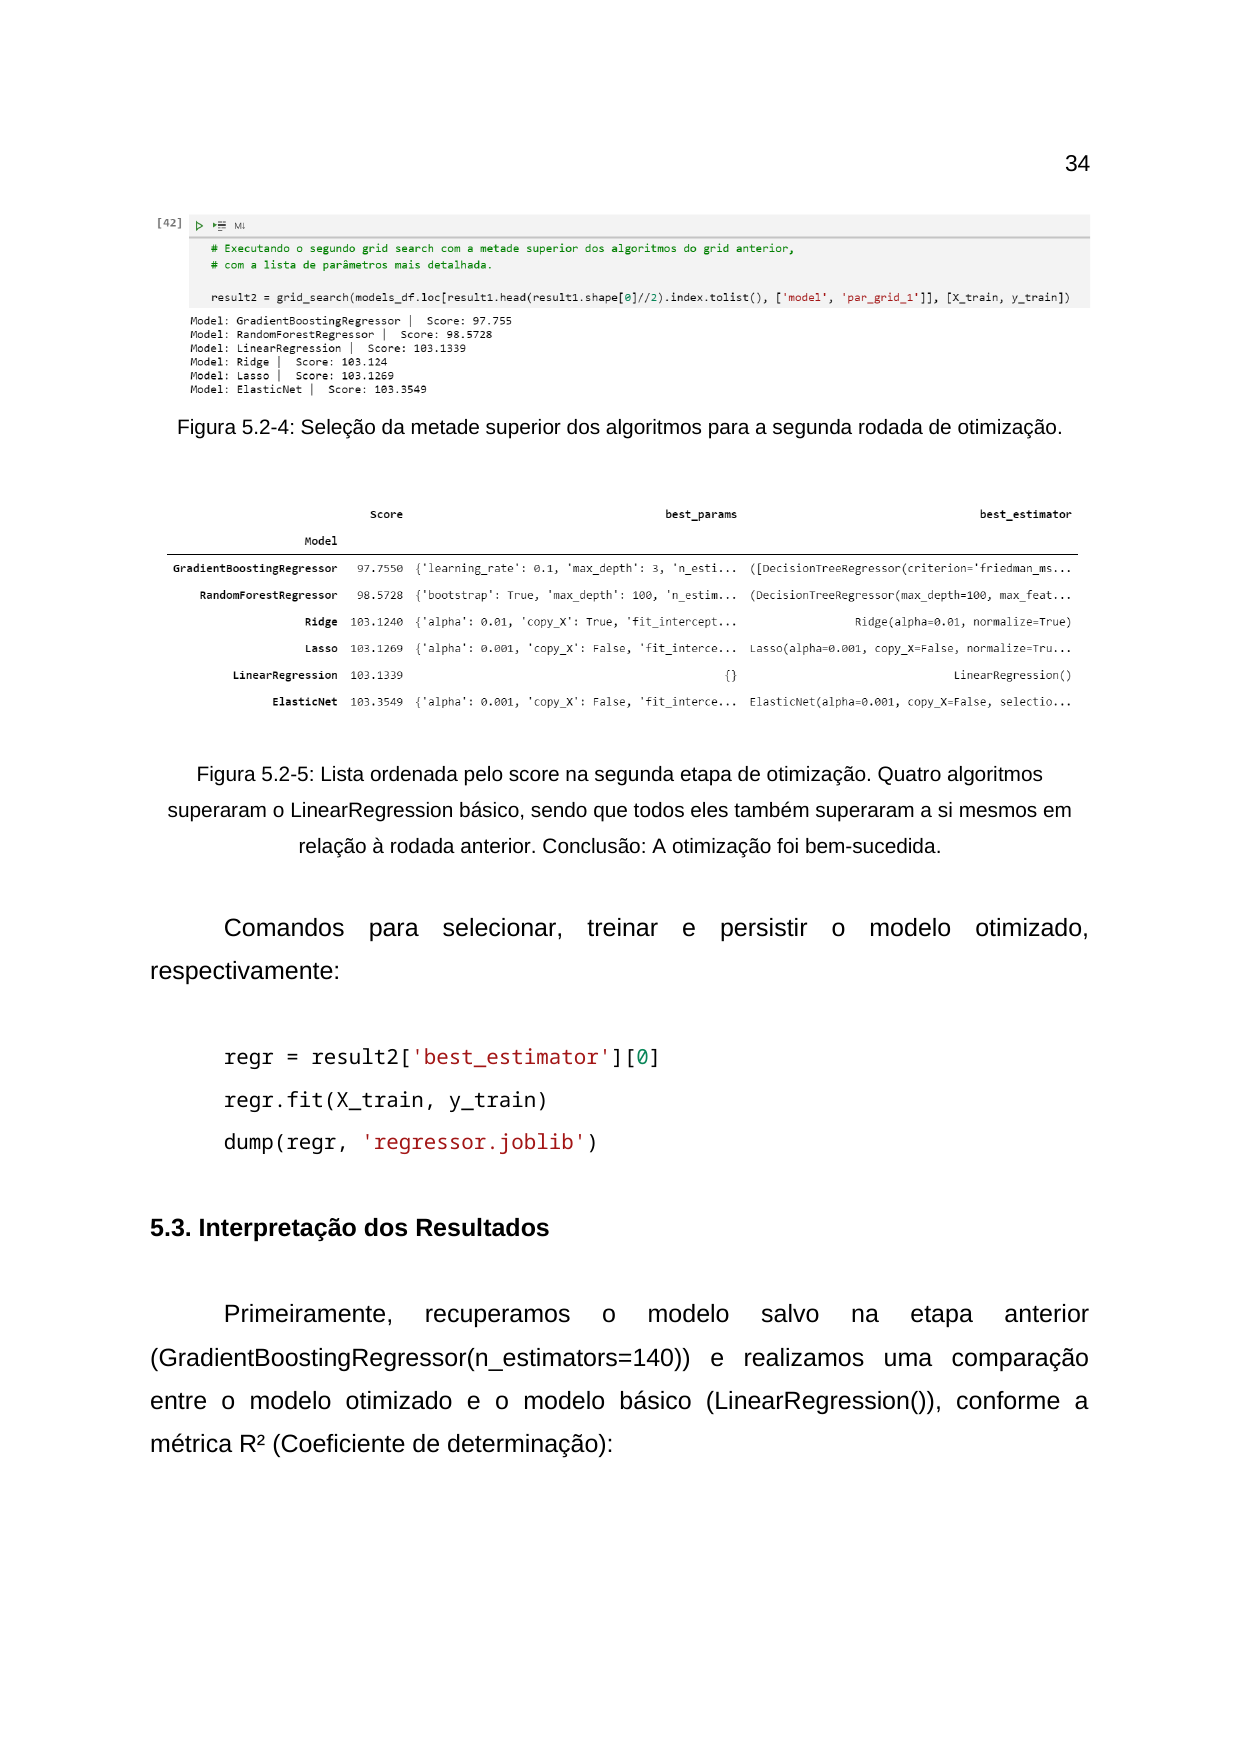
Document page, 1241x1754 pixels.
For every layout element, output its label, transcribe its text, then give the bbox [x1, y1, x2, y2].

text Comandos para selecionar, treinar e persistir o modelo otimizado, respectivamente: [150, 913, 1090, 985]
text Figura 5.2-4: Seleção da metade superior dos algoritmos para a segunda rodada de otimização. [150, 403, 1090, 439]
text Primeiramente, recuperamos o modelo salvo na etapa anterior (GradientBoostingRegressor(n_estimators=140)) e realizamos uma comparação entre o modelo otimizado e o modelo básico (LinearRegression()), conforme a métrica R² (Coeficiente de determinação): [150, 1299, 1090, 1458]
picture [150, 205, 1091, 403]
picture [150, 493, 1091, 736]
text regr.fit(X_train, y_train) [150, 1085, 1090, 1113]
text Figura 5.2-5: Lista ordenada pelo score na segunda etapa de otimização. Quatro algoritmos superaram o LinearRegression básico, sendo que todos eles também superaram a si mesmos em relação à rodada anterior. Conclusão: A otimização foi bem-sucedida. [150, 736, 1090, 858]
text 5.3. Interpretação dos Resultados [150, 1213, 1090, 1242]
text dump(regr, 'regressor.joblib') [150, 1127, 1090, 1156]
text regr = result2['best_estimator'][0] [150, 1042, 1090, 1071]
